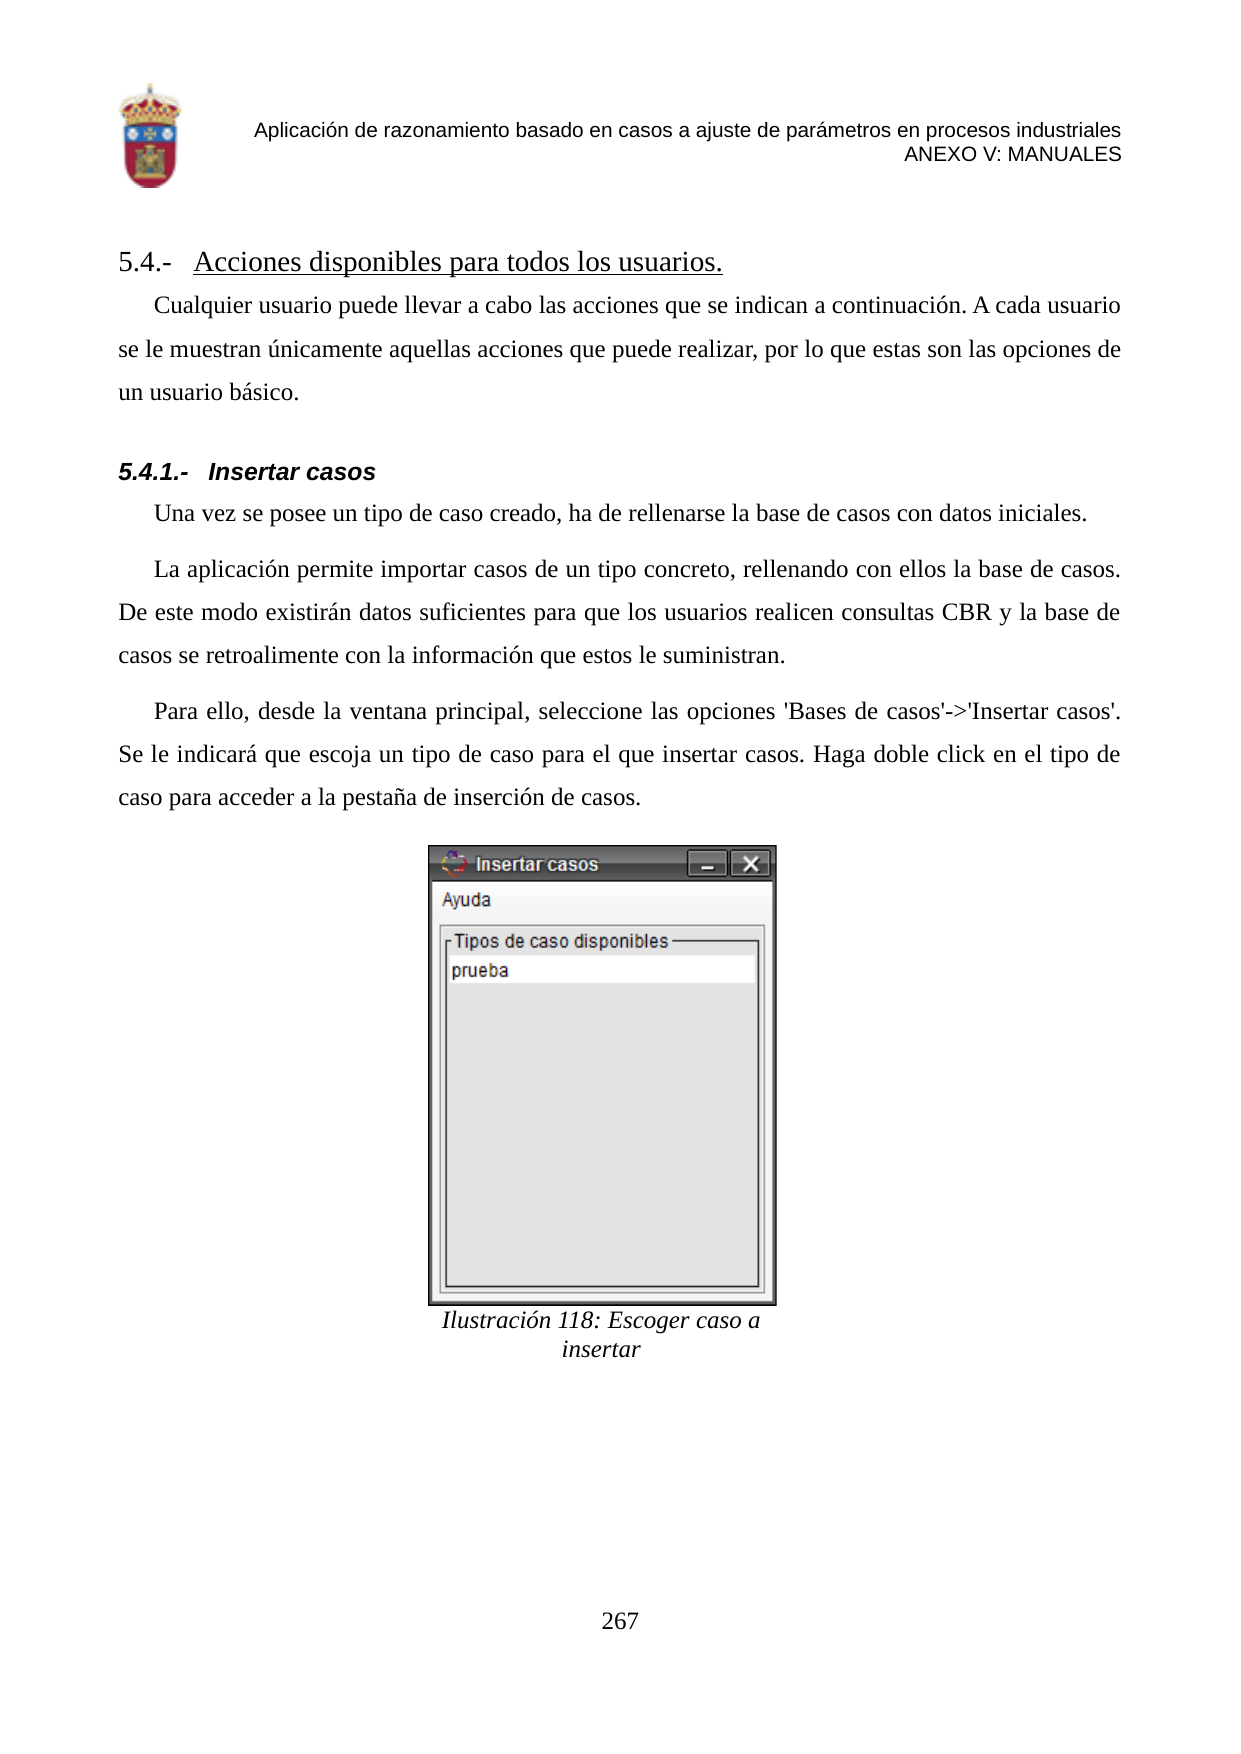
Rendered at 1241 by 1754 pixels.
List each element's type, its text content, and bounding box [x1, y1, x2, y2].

picture [117, 83, 184, 188]
text La aplicación permite importar casos de un tipo concreto, rellenando con ellos la base de casos. De este modo existirán datos suficientes para que los usuarios realicen consultas CBR y la base de casos se retroalimente con la información que estos le suministran. [118, 554, 1122, 669]
text Cualquier usuario puede llevar a cabo las acciones que se indican a continuación. A cada usuario se le muestran únicamente aquellas acciones que puede realizar, por lo que estas son las opciones de un usuario básico. [118, 291, 1122, 406]
subtitle Insertar casos [118, 457, 1122, 486]
text Para ello, desde la ventana principal, seleccione las opciones 'Bases de casos'->'Insertar casos'. Se le indicará que escoja un tipo de caso para el que insertar casos. Haga doble click en el tipo de caso para acceder a la pestaña de inserción de casos. [118, 696, 1122, 811]
picture [428, 845, 777, 1306]
text Una vez se posee un tipo de caso creado, ha de rellenarse la base de casos con datos iniciales. [118, 498, 1122, 527]
subtitle Acciones disponibles para todos los usuarios. [118, 244, 1122, 278]
text Ilustración 118: Escoger caso a insertar [428, 1306, 777, 1363]
